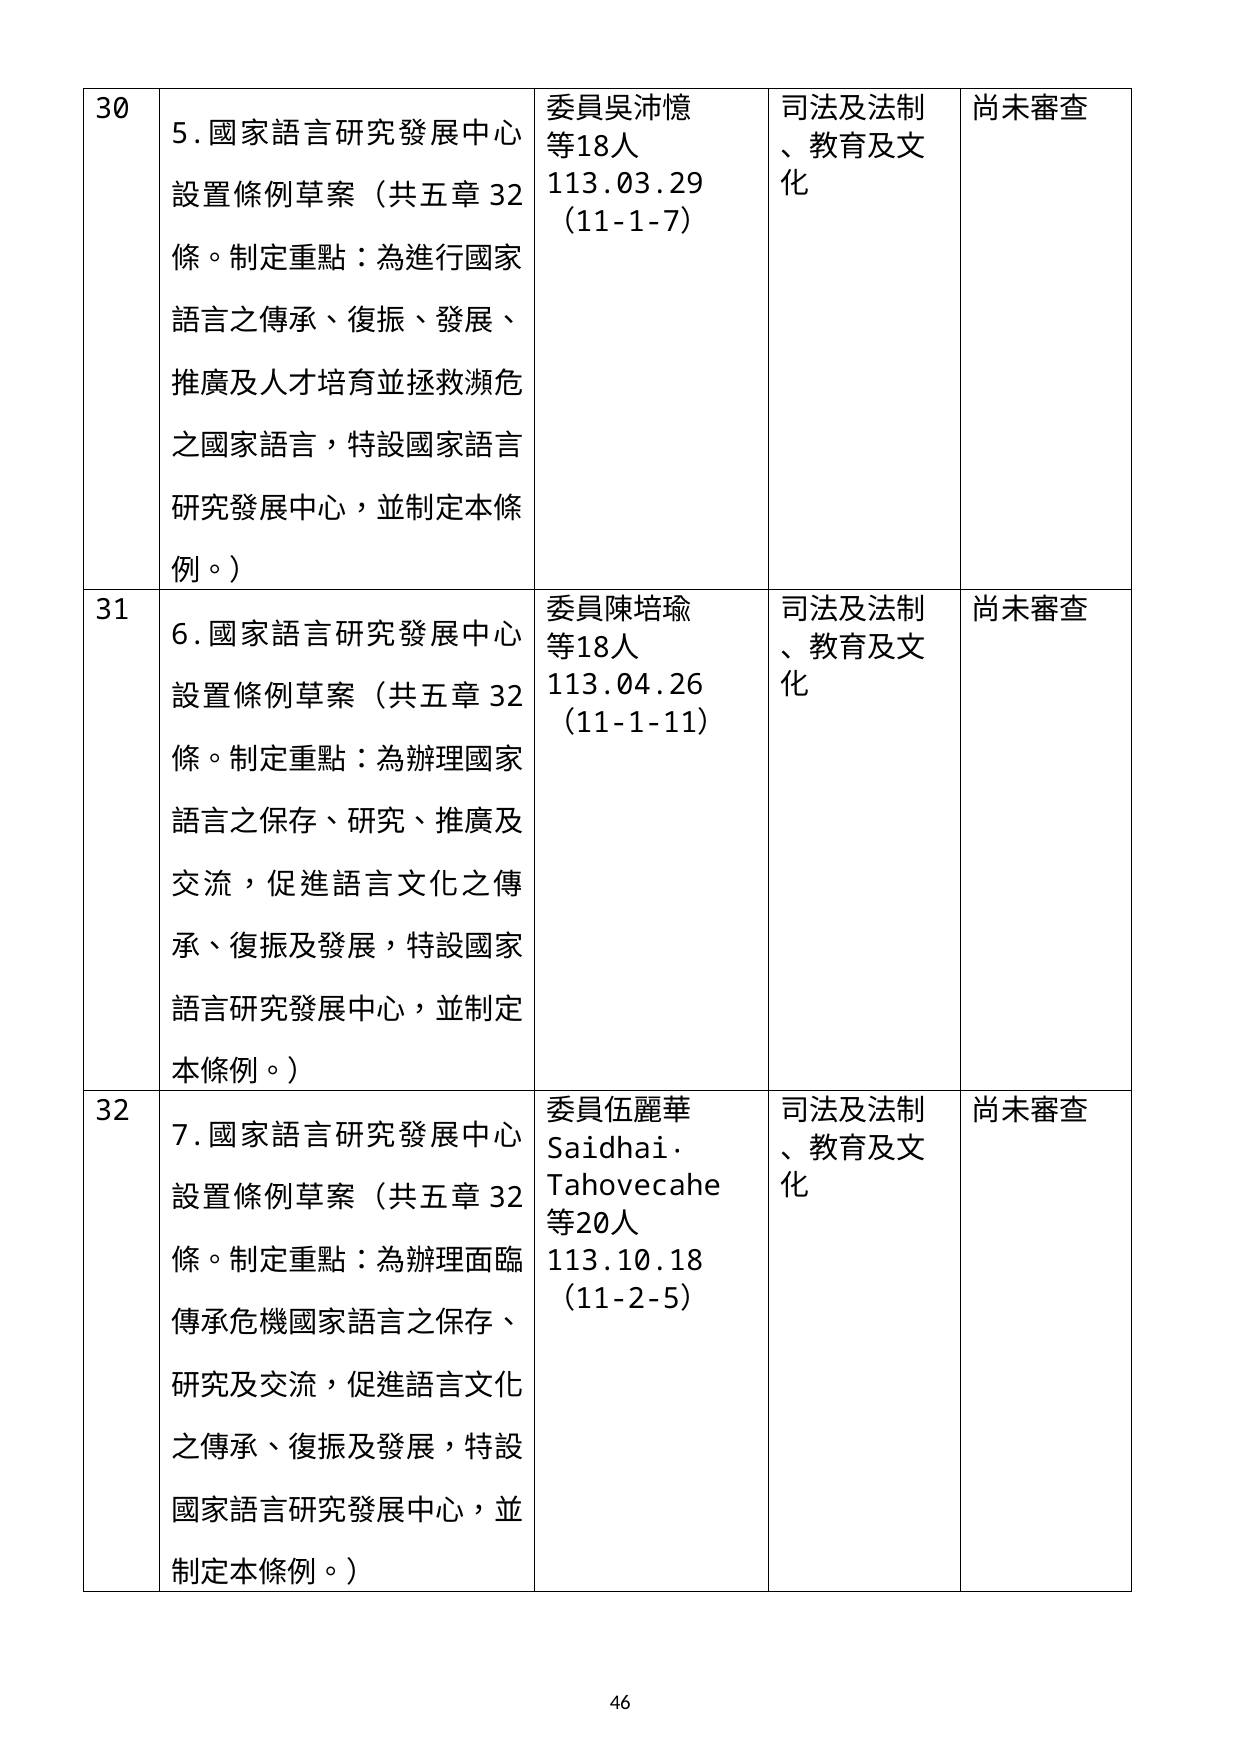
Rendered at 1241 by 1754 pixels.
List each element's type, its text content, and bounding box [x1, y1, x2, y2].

table_cell 委員陳培瑜 等18人 113.04.26 （11-1-11） [535, 590, 768, 1090]
table_cell 31 [84, 590, 159, 1090]
table_cell 委員吳沛憶 等18人 113.03.29 （11-1-7） [535, 89, 768, 589]
table_cell 尚未審查 [961, 89, 1131, 589]
table_cell 尚未審查 [961, 1091, 1131, 1591]
table_cell 30 [84, 89, 159, 589]
table_cell 6.國家語言研究發展中心設置條例草案（共五章32條。制定重點：為辦理國家語言之保存、研究、推廣及交流，促進語言文化之傳承、復振及發展，特設國家語言研究發展中心，並制定本條例。） [160, 590, 534, 1090]
table_cell 委員伍麗華 Saidhai‧ Tahovecahe 等20人 113.10.18 （11-2-5） [535, 1091, 768, 1591]
table_cell 司法及法制、教育及文化 [769, 89, 960, 589]
table_cell 7.國家語言研究發展中心設置條例草案（共五章32條。制定重點：為辦理面臨傳承危機國家語言之保存、研究及交流，促進語言文化之傳承、復振及發展，特設國家語言研究發展中心，並制定本條例。） [160, 1091, 534, 1591]
table_cell 尚未審查 [961, 590, 1131, 1090]
table_cell 5.國家語言研究發展中心設置條例草案（共五章32條。制定重點：為進行國家語言之傳承、復振、發展、推廣及人才培育並拯救瀕危之國家語言，特設國家語言研究發展中心，並制定本條例。） [160, 89, 534, 589]
table_cell 司法及法制、教育及文化 [769, 590, 960, 1090]
table_cell 司法及法制、教育及文化 [769, 1091, 960, 1591]
table_cell 32 [84, 1091, 159, 1591]
